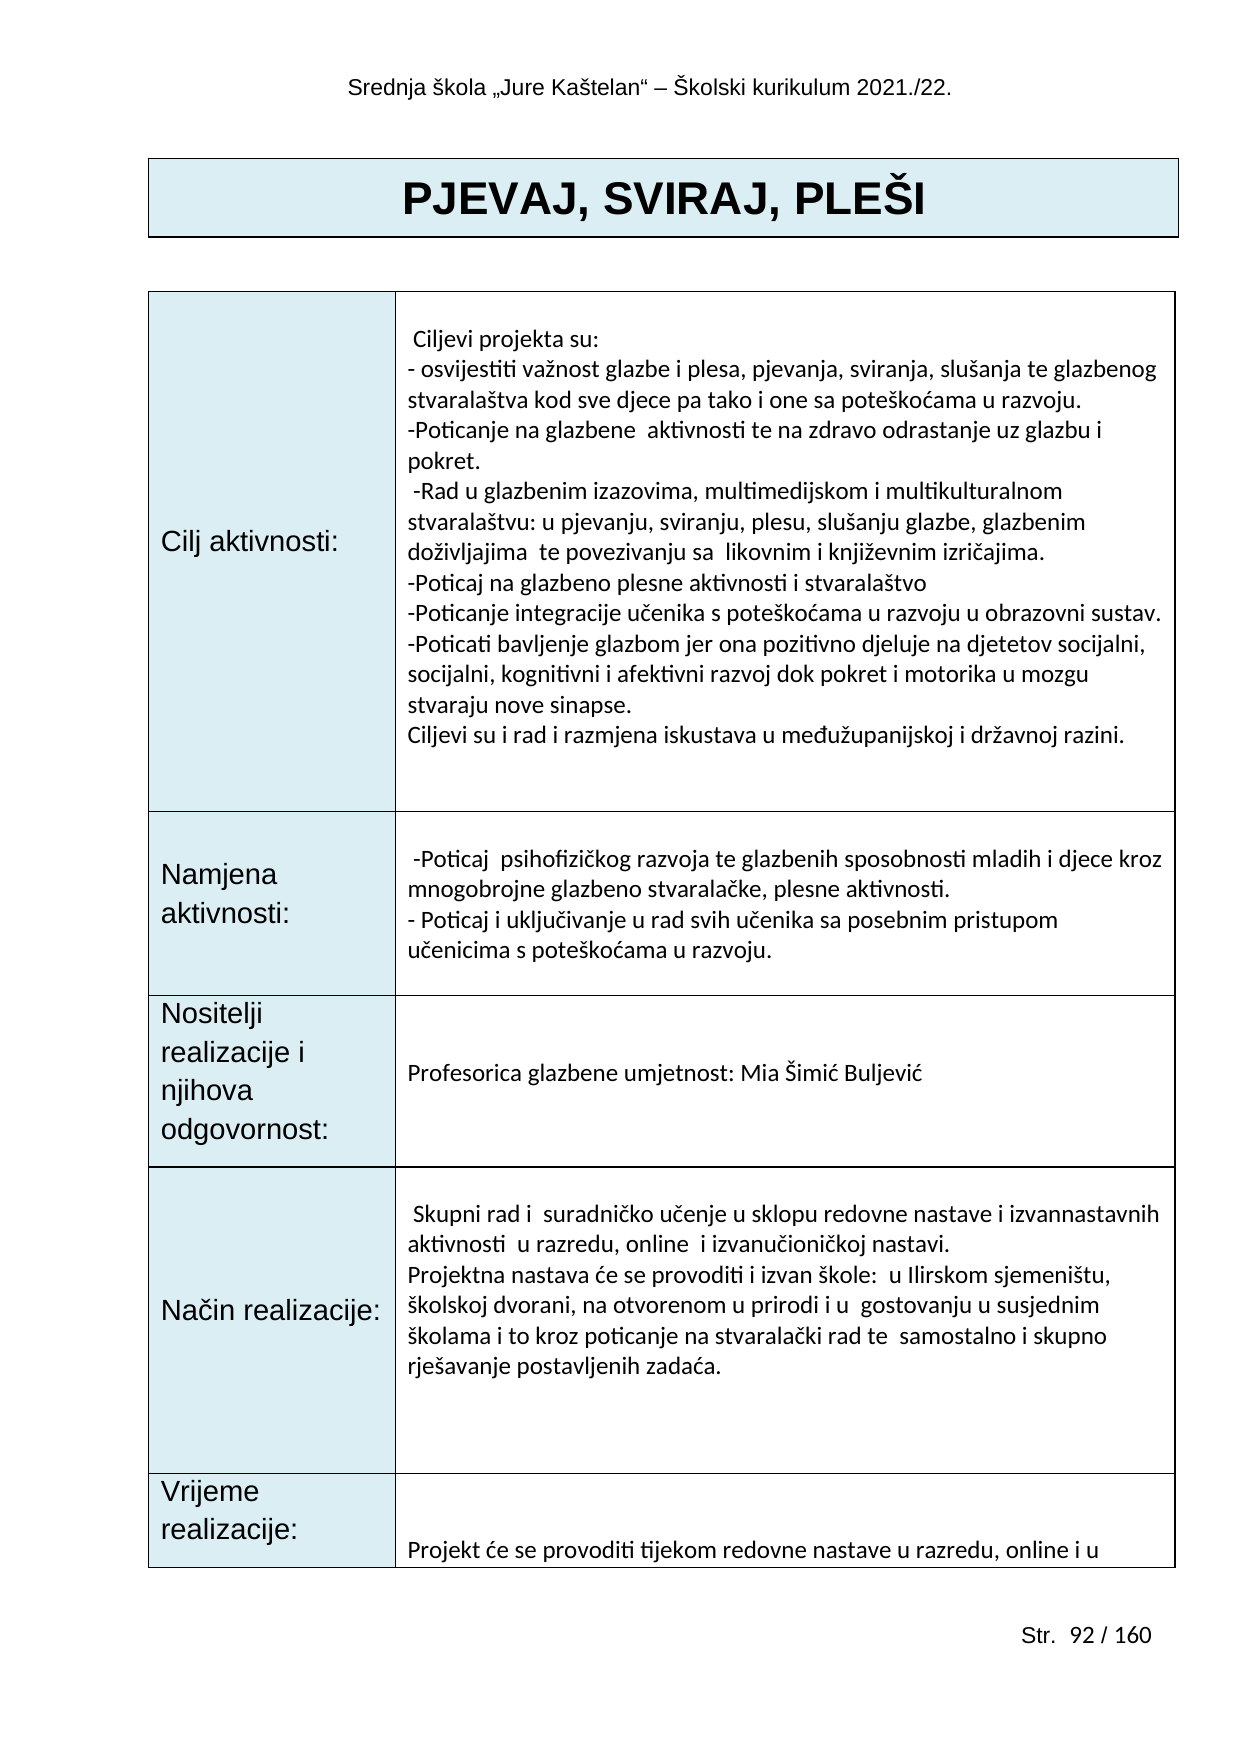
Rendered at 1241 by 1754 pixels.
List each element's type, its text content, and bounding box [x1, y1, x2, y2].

table_cell Profesorica glazbene umjetnost: Mia Šimić Buljević [396, 996, 1174, 1166]
table_header PJEVAJ, SVIRAJ, PLEŠI [149, 159, 1178, 236]
table_cell Vrijeme realizacije: [149, 1474, 395, 1567]
table_header Ciljevi projekta su: - osvijestiti važnost glazbe i plesa, pjevanja, sviranja, slušanja te glazbenog stvaralaštva kod sve djece pa tako i one sa poteškoćama u razvoju. -Poticanje na glazbene aktivnosti te na zdravo odrastanje uz glazbu i pokret. -Rad u glazbenim izazovima, multimedijskom i multikulturalnom stvaralaštvu: u pjevanju, sviranju, plesu, slušanju glazbe, glazbenim doživljajima te povezivanju sa likovnim i književnim izričajima. -Poticaj na glazbeno plesne aktivnosti i stvaralaštvo -Poticanje integracije učenika s poteškoćama u razvoju u obrazovni sustav. -Poticati bavljenje glazbom jer ona pozitivno djeluje na djetetov socijalni, socijalni, kognitivni i afektivni razvoj dok pokret i motorika u mozgu stvaraju nove sinapse. Ciljevi su i rad i razmjena iskustava u međužupanijskoj i državnoj razini. [396, 292, 1174, 811]
table_cell Nositelji realizacije i njihova odgovornost: [149, 996, 395, 1166]
table_cell Projekt će se provoditi tijekom redovne nastave u razredu, online i u [396, 1474, 1174, 1567]
table_cell Način realizacije: [149, 1168, 395, 1473]
table_cell Skupni rad i suradničko učenje u sklopu redovne nastave i izvannastavnih aktivnosti u razredu, online i izvanučioničkoj nastavi. Projektna nastava će se provoditi i izvan škole: u Ilirskom sjemeništu, školskoj dvorani, na otvorenom u prirodi i u gostovanju u susjednim školama i to kroz poticanje na stvaralački rad te samostalno i skupno rješavanje postavljenih zadaća. [396, 1168, 1174, 1473]
table_cell -Poticaj psihofizičkog razvoja te glazbenih sposobnosti mladih i djece kroz mnogobrojne glazbeno stvaralačke, plesne aktivnosti. - Poticaj i uključivanje u rad svih učenika sa posebnim pristupom učenicima s poteškoćama u razvoju. [396, 812, 1174, 995]
table_cell Namjena aktivnosti: [149, 812, 395, 995]
table_header Cilj aktivnosti: [149, 292, 395, 811]
